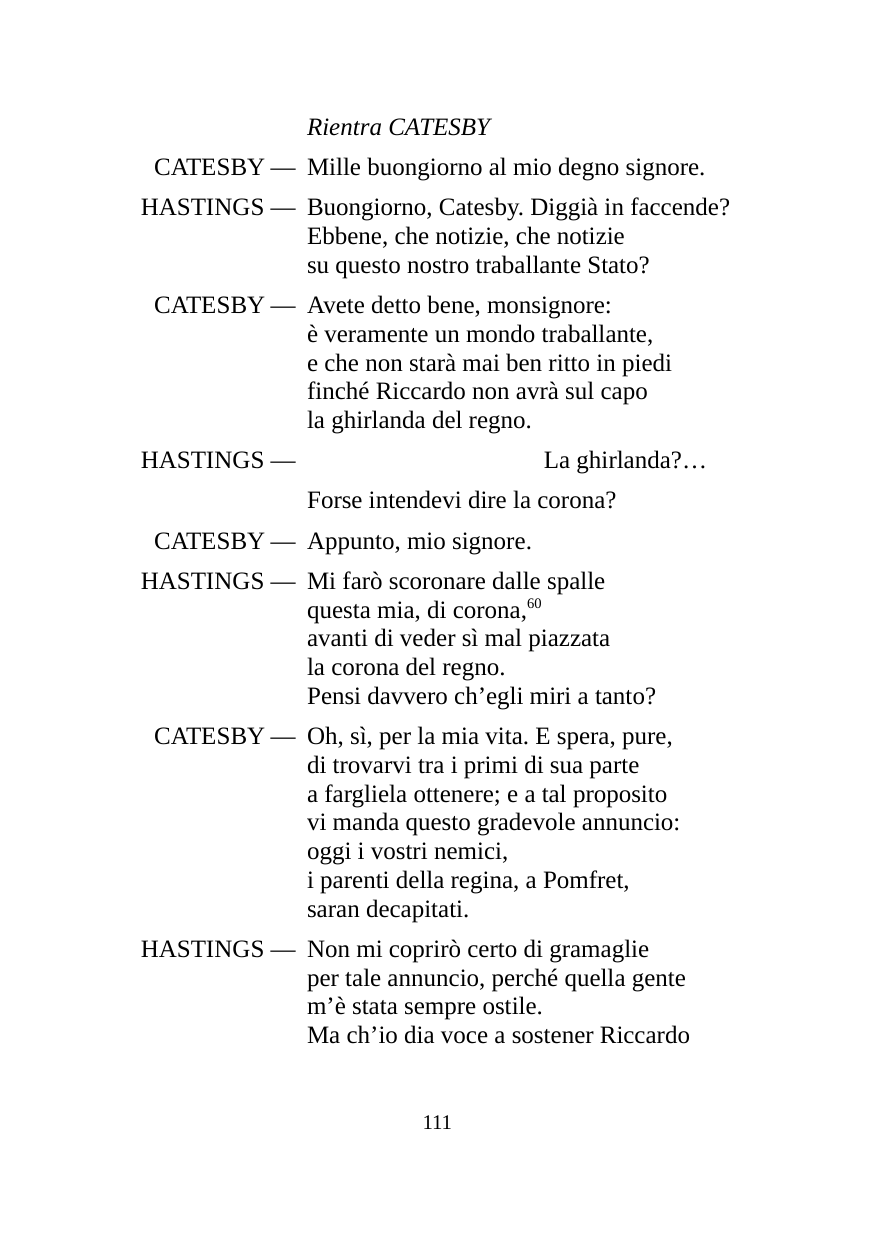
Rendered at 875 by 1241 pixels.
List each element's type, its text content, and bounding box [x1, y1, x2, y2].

table_cell Appunto, mio signore. [301, 520, 768, 560]
table_cell CATESBY — [106, 715, 301, 928]
table_cell Oh, sì, per la mia vita. E spera, pure, di trovarvi tra i primi di sua parte a fargliela ottenere; e a tal proposito vi manda questo gradevole annuncio: oggi i vostri nemici, i parenti della regina, a Pomfret, saran decapitati. [301, 715, 768, 928]
table_cell Forse intendevi dire la corona? [301, 480, 768, 520]
table_cell HASTINGS — [106, 928, 301, 1054]
table_cell Buongiorno, Catesby. Diggià in faccende? Ebbene, che notizie, che notizie su questo nostro traballante Stato? [301, 187, 768, 284]
table_cell [301, 440, 538, 480]
table_cell HASTINGS — [106, 560, 301, 715]
table_cell CATESBY — [106, 284, 301, 439]
table_cell Rientra CATESBY [301, 106, 768, 146]
table_cell HASTINGS — [106, 440, 301, 520]
table_cell CATESBY — [106, 146, 301, 187]
table_cell Avete detto bene, monsignore: è veramente un mondo traballante, e che non starà mai ben ritto in piedi finché Riccardo non avrà sul capo la ghirlanda del regno. [301, 284, 768, 439]
table_cell Non mi coprirò certo di gramaglie per tale annuncio, perché quella gente m’è stata sempre ostile. Ma ch’io dia voce a sostener Riccardo [301, 928, 768, 1054]
table_cell HASTINGS — [106, 187, 301, 284]
table_cell Mille buongiorno al mio degno signore. [301, 146, 768, 187]
table_cell [106, 106, 301, 146]
table_cell Mi farò scoronare dalle spalle questa mia, di corona, avanti di veder sì mal piazzata la corona del regno. Pensi davvero ch’egli miri a tanto? [301, 560, 768, 715]
table_cell La ghirlanda?… [538, 440, 768, 480]
table_cell CATESBY — [106, 520, 301, 560]
